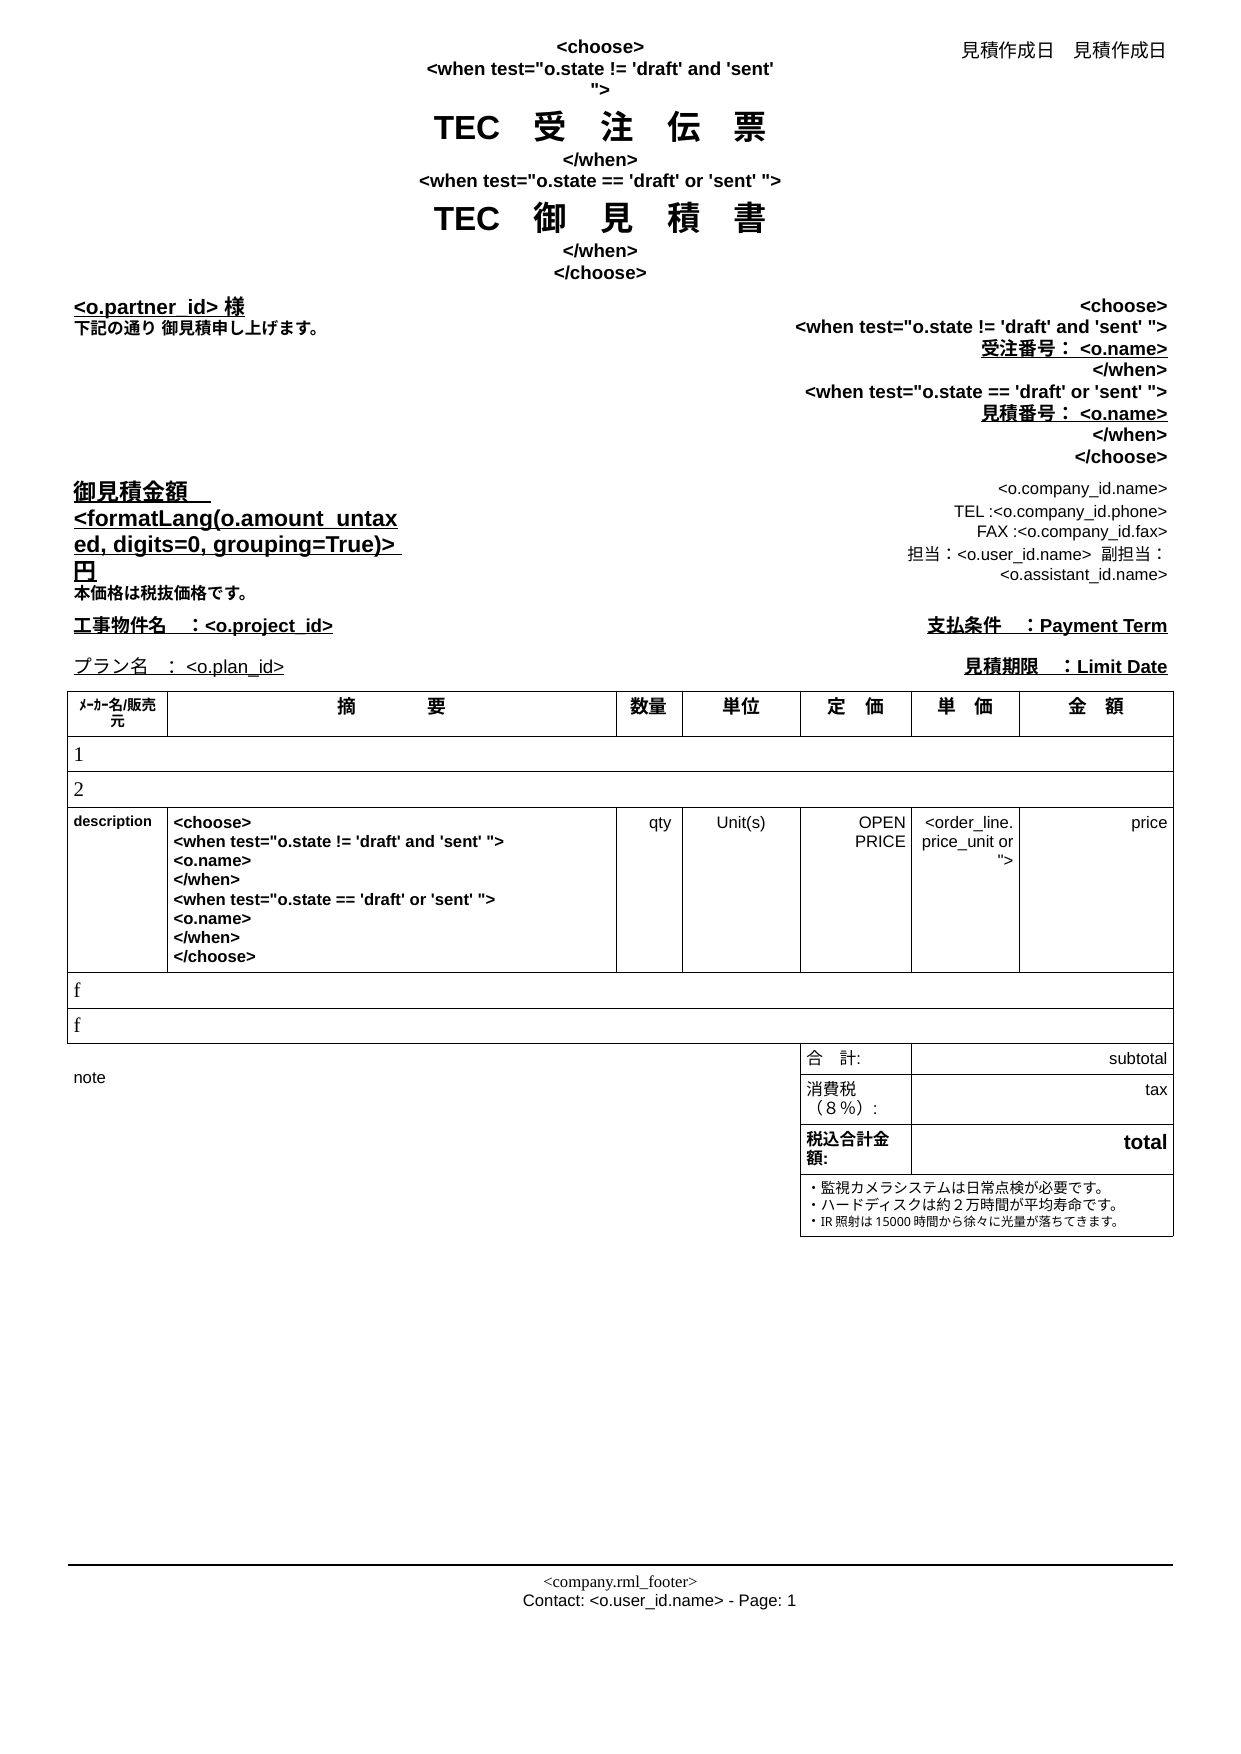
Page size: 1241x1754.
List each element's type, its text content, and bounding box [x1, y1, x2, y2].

table_cell 1 [68, 737, 1173, 771]
table_header 金 額 [1020, 692, 1173, 736]
table_cell f [68, 1009, 1173, 1043]
table_cell f [68, 973, 1173, 1007]
table_cell qty [617, 808, 682, 972]
table_cell <o.company_id.name> TEL :<o.company_id.phone> FAX :<o.company_id.fax> 担当：<o.user_id.name> 副担当：<o.assistant_id.name> [789, 473, 1173, 609]
table_cell 2 [68, 772, 1173, 807]
table_header ﾒｰｶｰ名/販売元 [68, 692, 167, 736]
table_cell note [68, 1044, 800, 1236]
table_cell 工事物件名 ：<o.project_id> [68, 609, 789, 650]
table_cell ・監視カメラシステムは日常点検が必要です。 ・ハードディスクは約２万時間が平均寿命です。 ・IR照射は15000時間から徐々に光量が落ちてきます。 [801, 1175, 1173, 1236]
table_header <choose> <when test="o.state != 'draft' and 'sent' "> TEC 受 注 伝 票 </when> <when test="o.state == 'draft' or 'sent' "> TEC 御 見 積 書 </when> </choose> [411, 30, 789, 289]
table_header 数量 [617, 692, 682, 736]
table_cell <choose> <when test="o.state != 'draft' and 'sent' "> 受注番号： <o.name> </when> <when test="o.state == 'draft' or 'sent' "> 見積番号： <o.name> </when> </choose> [789, 289, 1173, 473]
table_cell <o.partner_id> 様 下記の通り 御見積申し上げます。 [68, 289, 789, 473]
table_cell [411, 473, 789, 609]
table_cell OPEN PRICE [801, 808, 911, 972]
table_cell <order_line.price_unit or ''> [912, 808, 1019, 972]
table_header 摘 要 [168, 692, 616, 736]
table_cell tax [912, 1075, 1173, 1124]
table_cell 合 計: [801, 1044, 911, 1074]
table_header 単位 [683, 692, 800, 736]
table_cell total [912, 1125, 1173, 1173]
table_cell price [1020, 808, 1173, 972]
table_cell Unit(s) [683, 808, 800, 972]
table_header 定 価 [801, 692, 911, 736]
table_cell プラン名 ：<o.plan_id> [68, 650, 789, 691]
table_cell 御見積金額 <formatLang(o.amount_untaxed, digits=0, grouping=True)> 円 本価格は税抜価格です。 [68, 473, 411, 609]
table_header 見積作成日 見積作成日 [789, 30, 1173, 289]
table_cell description [68, 808, 167, 972]
table_header [68, 30, 411, 289]
table_cell subtotal [912, 1044, 1173, 1074]
table_cell <choose> <when test="o.state != 'draft' and 'sent' "> <o.name> </when> <when test="o.state == 'draft' or 'sent' "> <o.name> </when> </choose> [168, 808, 616, 972]
table_cell 見積期限 ：Limit Date [789, 650, 1173, 691]
table_cell 消費税（８％）: [801, 1075, 911, 1124]
table_cell 支払条件 ：Payment Term [789, 609, 1173, 650]
table_cell 税込合計金額: [801, 1125, 911, 1173]
table_header 単 価 [912, 692, 1019, 736]
